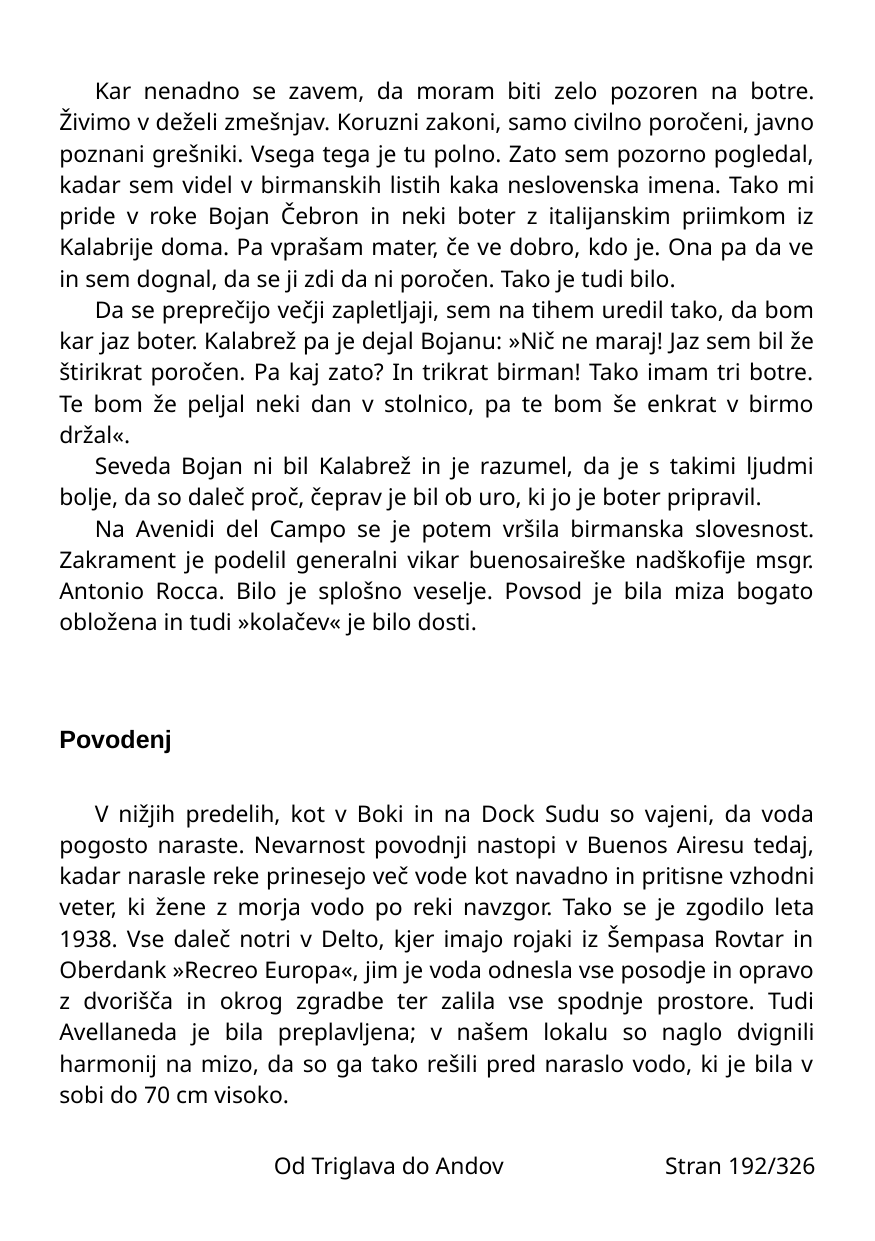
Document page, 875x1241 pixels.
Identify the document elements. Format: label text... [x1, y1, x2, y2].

text Seveda Bojan ni bil Kalabrež in je razumel, da je s takimi ljudmi bolje, da so daleč proč, čeprav je bil ob uro, ki jo je boter pripravil. [59, 450, 815, 512]
subtitle Povodenj [59, 725, 815, 754]
text V nižjih predelih, kot v Boki in na Dock Sudu so vajeni, da voda pogosto naraste. Nevarnost povodnji nastopi v Buenos Airesu tedaj, kadar narasle reke prinesejo več vode kot navadno in pritisne vzhodni veter, ki žene z morja vodo po reki navzgor. Tako se je zgodilo leta 1938. Vse daleč notri v Delto, kjer imajo rojaki iz Šempasa Rovtar in Oberdank »Recreo Europa«, jim je voda odnesla vse posodje in opravo z dvorišča in okrog zgradbe ter zalila vse spodnje prostore. Tudi Avellaneda je bila preplavljena; v našem lokalu so naglo dvignili harmonij na mizo, da so ga tako rešili pred naraslo vodo, ki je bila v sobi do 70 cm visoko. [59, 797, 815, 1110]
text Kar nenadno se zavem, da moram biti zelo pozoren na botre. Živimo v deželi zmešnjav. Koruzni zakoni, samo civilno poročeni, javno poznani grešniki. Vsega tega je tu polno. Zato sem pozorno pogledal, kadar sem videl v birmanskih listih kaka neslovenska imena. Tako mi pride v roke Bojan Čebron in neki boter z italijanskim priimkom iz Kalabrije doma. Pa vprašam mater, če ve dobro, kdo je. Ona pa da ve in sem dognal, da se ji zdi da ni poročen. Tako je tudi bilo. [59, 75, 815, 294]
text Da se preprečijo večji zapletljaji, sem na tihem uredil tako, da bom kar jaz boter. Kalabrež pa je dejal Bojanu: »Nič ne maraj! Jaz sem bil že štirikrat poročen. Pa kaj zato? In trikrat birman! Tako imam tri botre. Te bom že peljal neki dan v stolnico, pa te bom še enkrat v birmo držal«. [59, 294, 815, 450]
text Na Avenidi del Campo se je potem vršila birmanska slovesnost. Zakrament je podelil generalni vikar buenosaireške nadškofije msgr. Antonio Rocca. Bilo je splošno veselje. Povsod je bila miza bogato obložena in tudi »kolačev« je bilo dosti. [59, 512, 815, 637]
